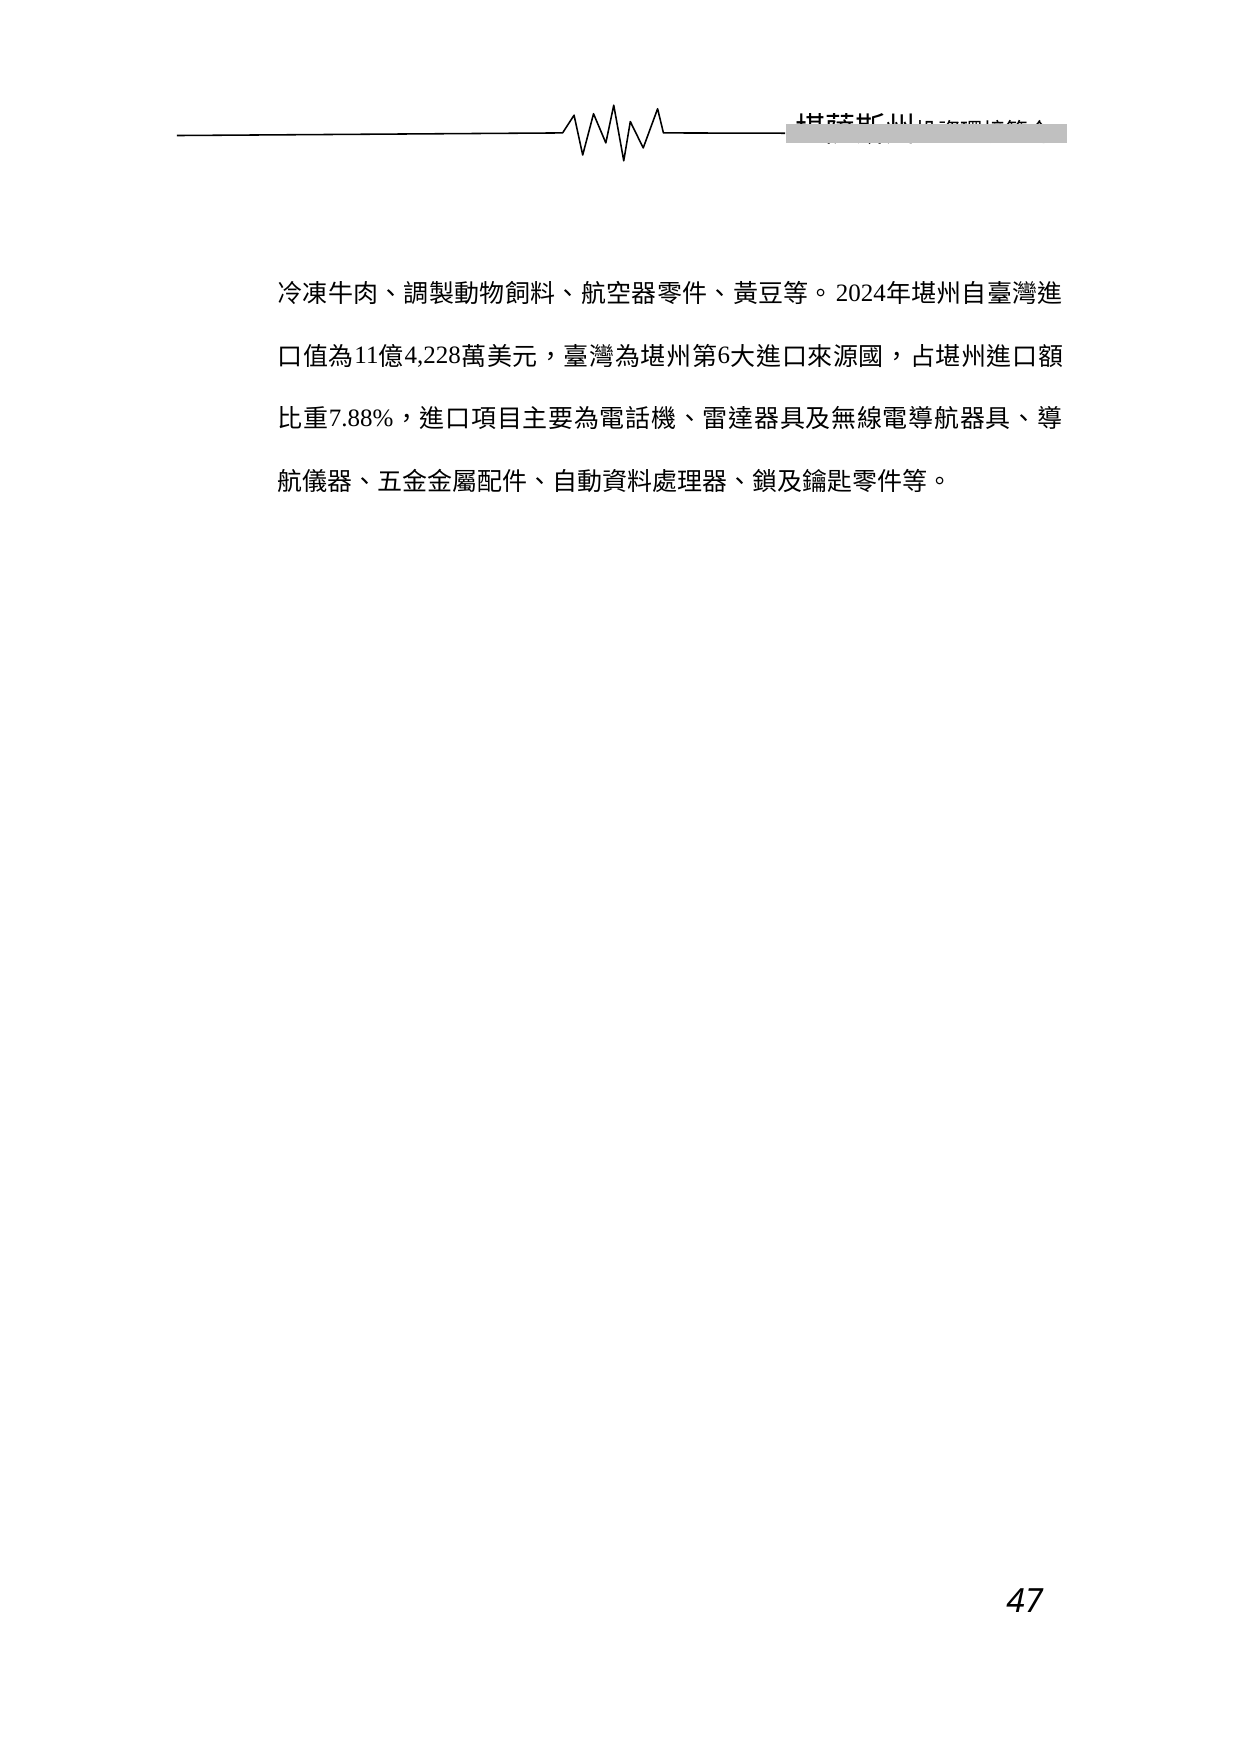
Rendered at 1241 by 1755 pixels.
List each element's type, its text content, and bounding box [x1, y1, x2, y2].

text 冷凍牛肉、調製動物飼料、航空器零件、黃豆等。2024年堪州自臺灣進口值為11億4,228萬美元，臺灣為堪州第6大進口來源國，占堪州進口額比重7.88%，進口項目主要為電話機、雷達器具及無線電導航器具、導航儀器、五金金屬配件、自動資料處理器、鎖及鑰匙零件等。 [202, 250, 1063, 500]
